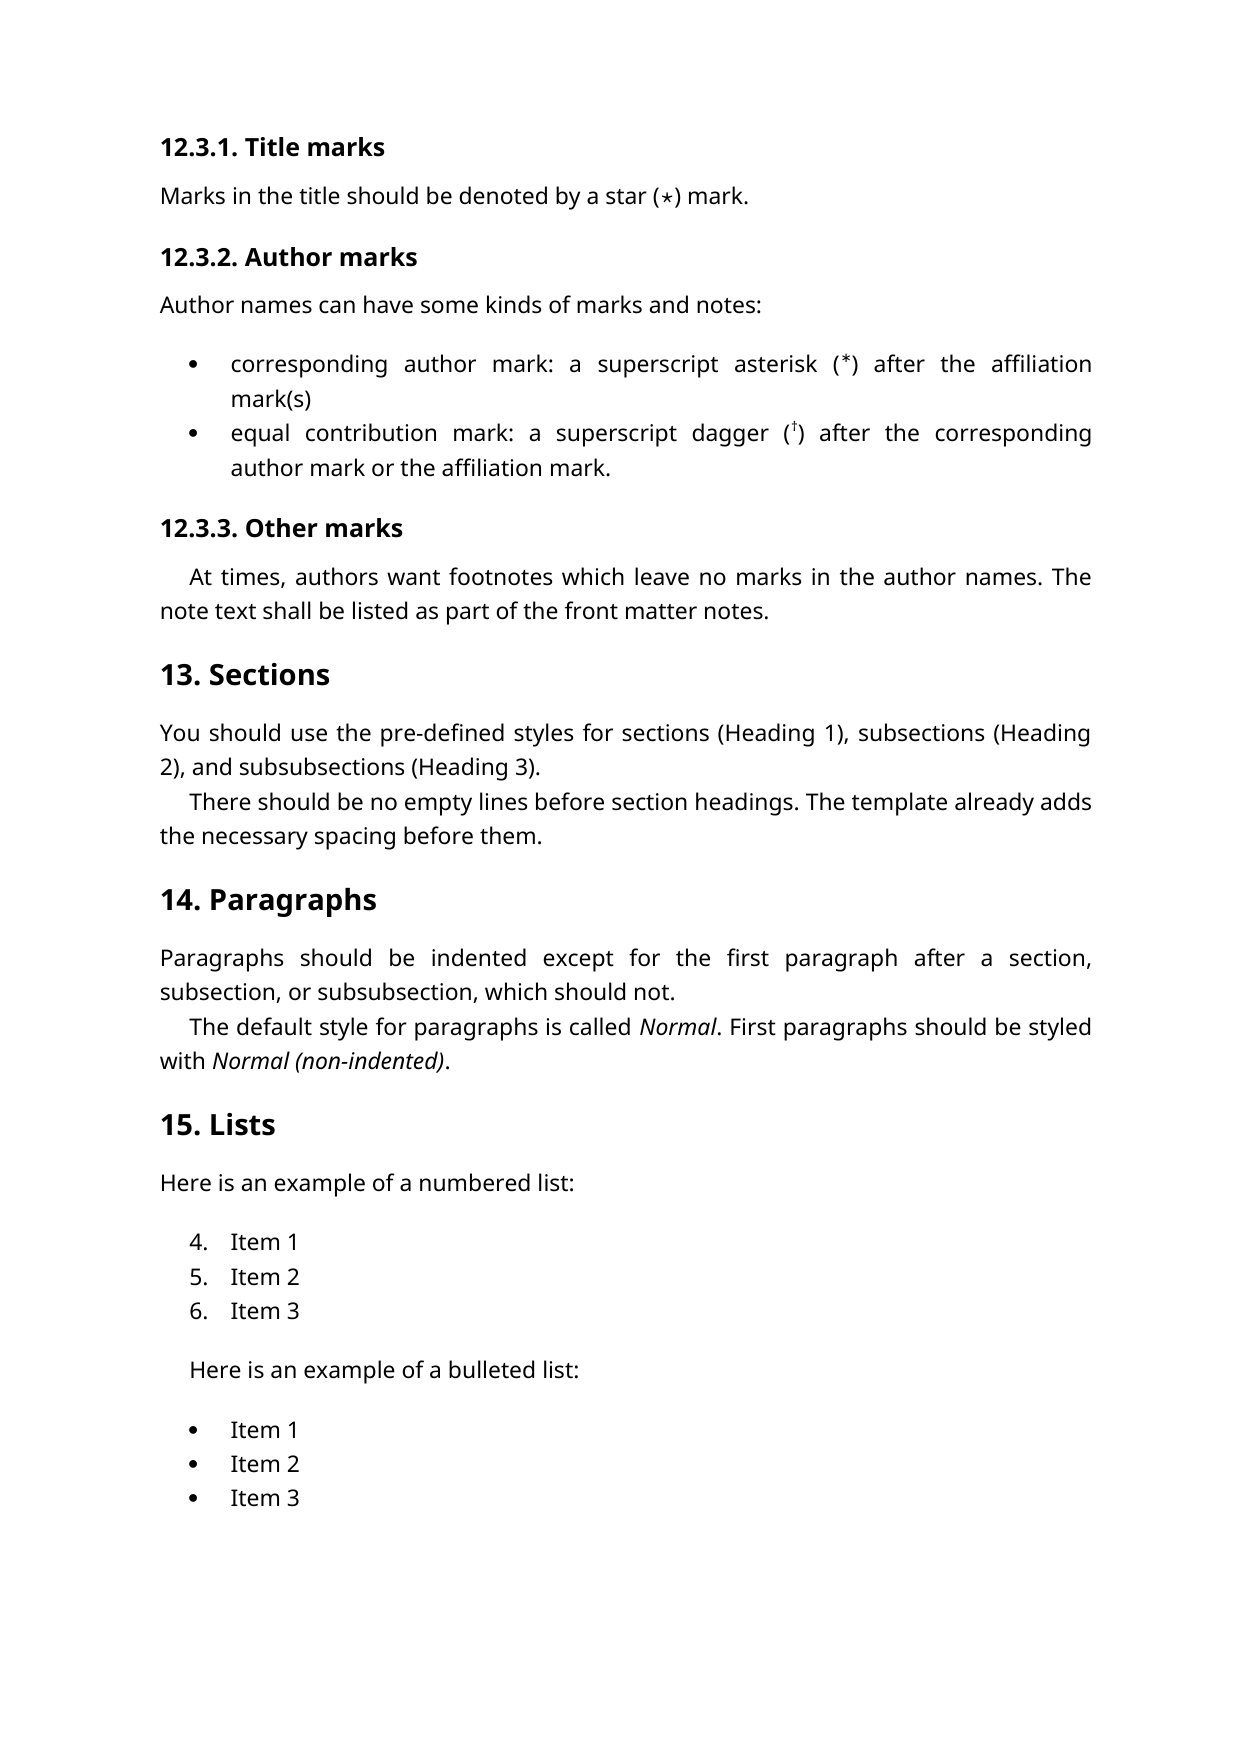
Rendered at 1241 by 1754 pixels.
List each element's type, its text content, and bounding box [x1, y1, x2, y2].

subtitle Author marks [159, 239, 1093, 273]
list Item 1 [189, 1226, 1093, 1257]
subtitle Other marks [159, 511, 1093, 545]
subtitle Sections [159, 654, 1093, 694]
text You should use the pre-defined styles for sections (Heading 1), subsections (Heading 2), and subsubsections (Heading 3). [159, 717, 1093, 783]
text Here is an example of a numbered list: [159, 1167, 1093, 1198]
text Here is an example of a bulleted list: [159, 1354, 1093, 1386]
text Marks in the title should be denoted by a star (⋆) mark. [159, 180, 1093, 211]
text Paragraphs should be indented except for the first paragraph after a section, subsection, or subsubsection, which should not. [159, 942, 1093, 1007]
subtitle Paragraphs [159, 879, 1093, 919]
text At times, authors want footnotes which leave no marks in the author names. The note text shall be listed as part of the front matter notes. [159, 561, 1093, 626]
subtitle Lists [159, 1104, 1093, 1144]
list equal contribution mark: a superscript dagger (†) after the corresponding author mark or the affiliation mark. [189, 417, 1093, 483]
text The default style for paragraphs is called Normal. First paragraphs should be styled with Normal (non-indented). [159, 1011, 1093, 1076]
text Author names can have some kinds of marks and notes: [159, 289, 1093, 320]
list Item 2 [189, 1261, 1093, 1292]
subtitle Title marks [159, 130, 1093, 164]
list Item 1 [189, 1414, 1093, 1445]
list corresponding author mark: a superscript asterisk (∗) after the affiliation mark(s) [189, 348, 1093, 414]
list Item 3 [189, 1295, 1093, 1326]
text There should be no empty lines before section headings. The template already adds the necessary spacing before them. [159, 786, 1093, 851]
list Item 3 [189, 1482, 1093, 1514]
list Item 2 [189, 1448, 1093, 1479]
